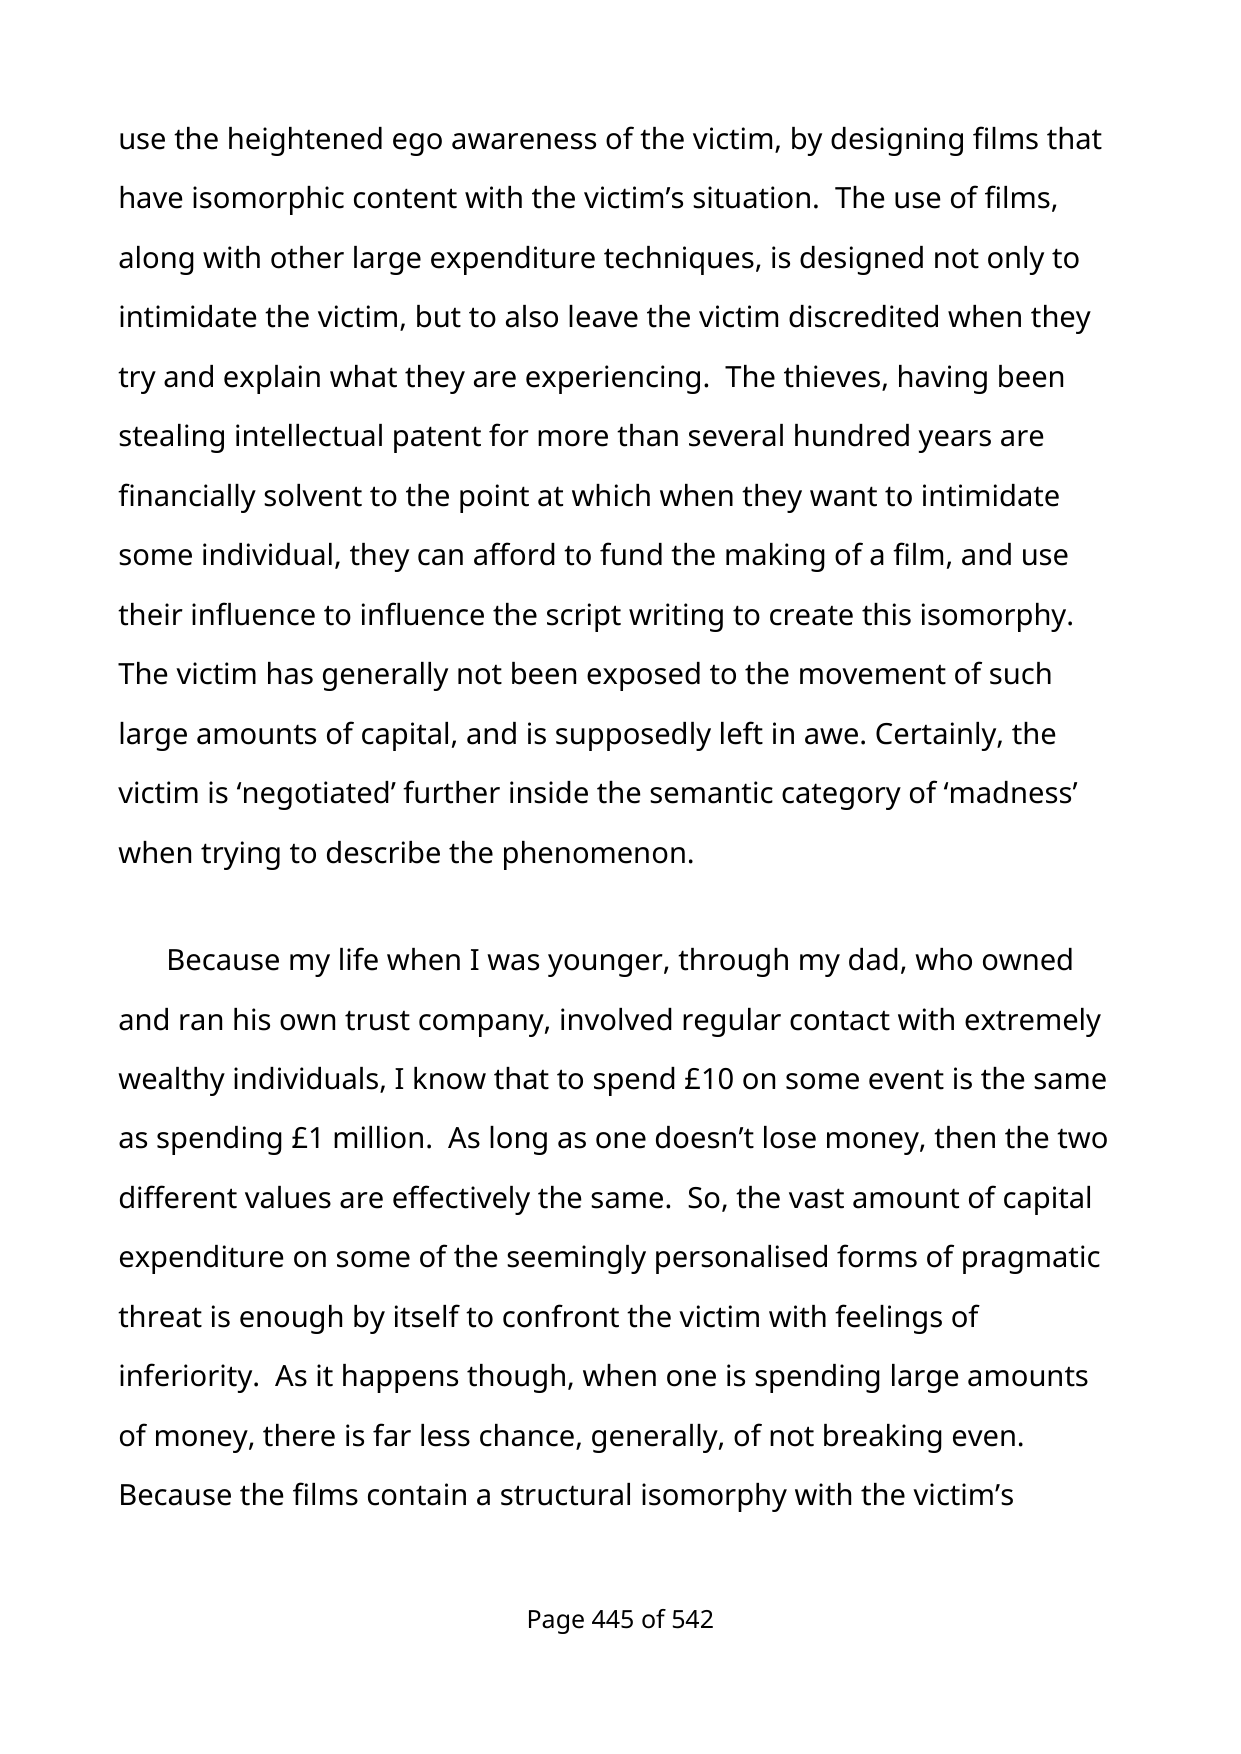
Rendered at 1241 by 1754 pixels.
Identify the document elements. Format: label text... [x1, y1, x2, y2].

text Because my life when I was younger, through my dad, who owned and ran his own trust company, involved regular contact with extremely wealthy individuals, I know that to spend £10 on some event is the same as spending £1 million. As long as one doesn’t lose money, then the two different values are effectively the same. So, the vast amount of capital expenditure on some of the seemingly personalised forms of pragmatic threat is enough by itself to confront the victim with feelings of inferiority. As it happens though, when one is spending large amounts of money, there is far less chance, generally, of not breaking even. Because the films contain a structural isomorphy with the victim’s [118, 939, 1122, 1514]
text use the heightened ego awareness of the victim, by designing films that have isomorphic content with the victim’s situation. The use of films, along with other large expenditure techniques, is designed not only to intimidate the victim, but to also leave the victim discredited when they try and explain what they are experiencing. The thieves, having been stealing intellectual patent for more than several hundred years are financially solvent to the point at which when they want to intimidate some individual, they can afford to fund the making of a film, and use their influence to influence the script writing to create this isomorphy. The victim has generally not been exposed to the movement of such large amounts of capital, and is supposedly left in awe. Certainly, the victim is ‘negotiated’ further inside the semantic category of ‘madness’ when trying to describe the phenomenon. [118, 118, 1122, 872]
